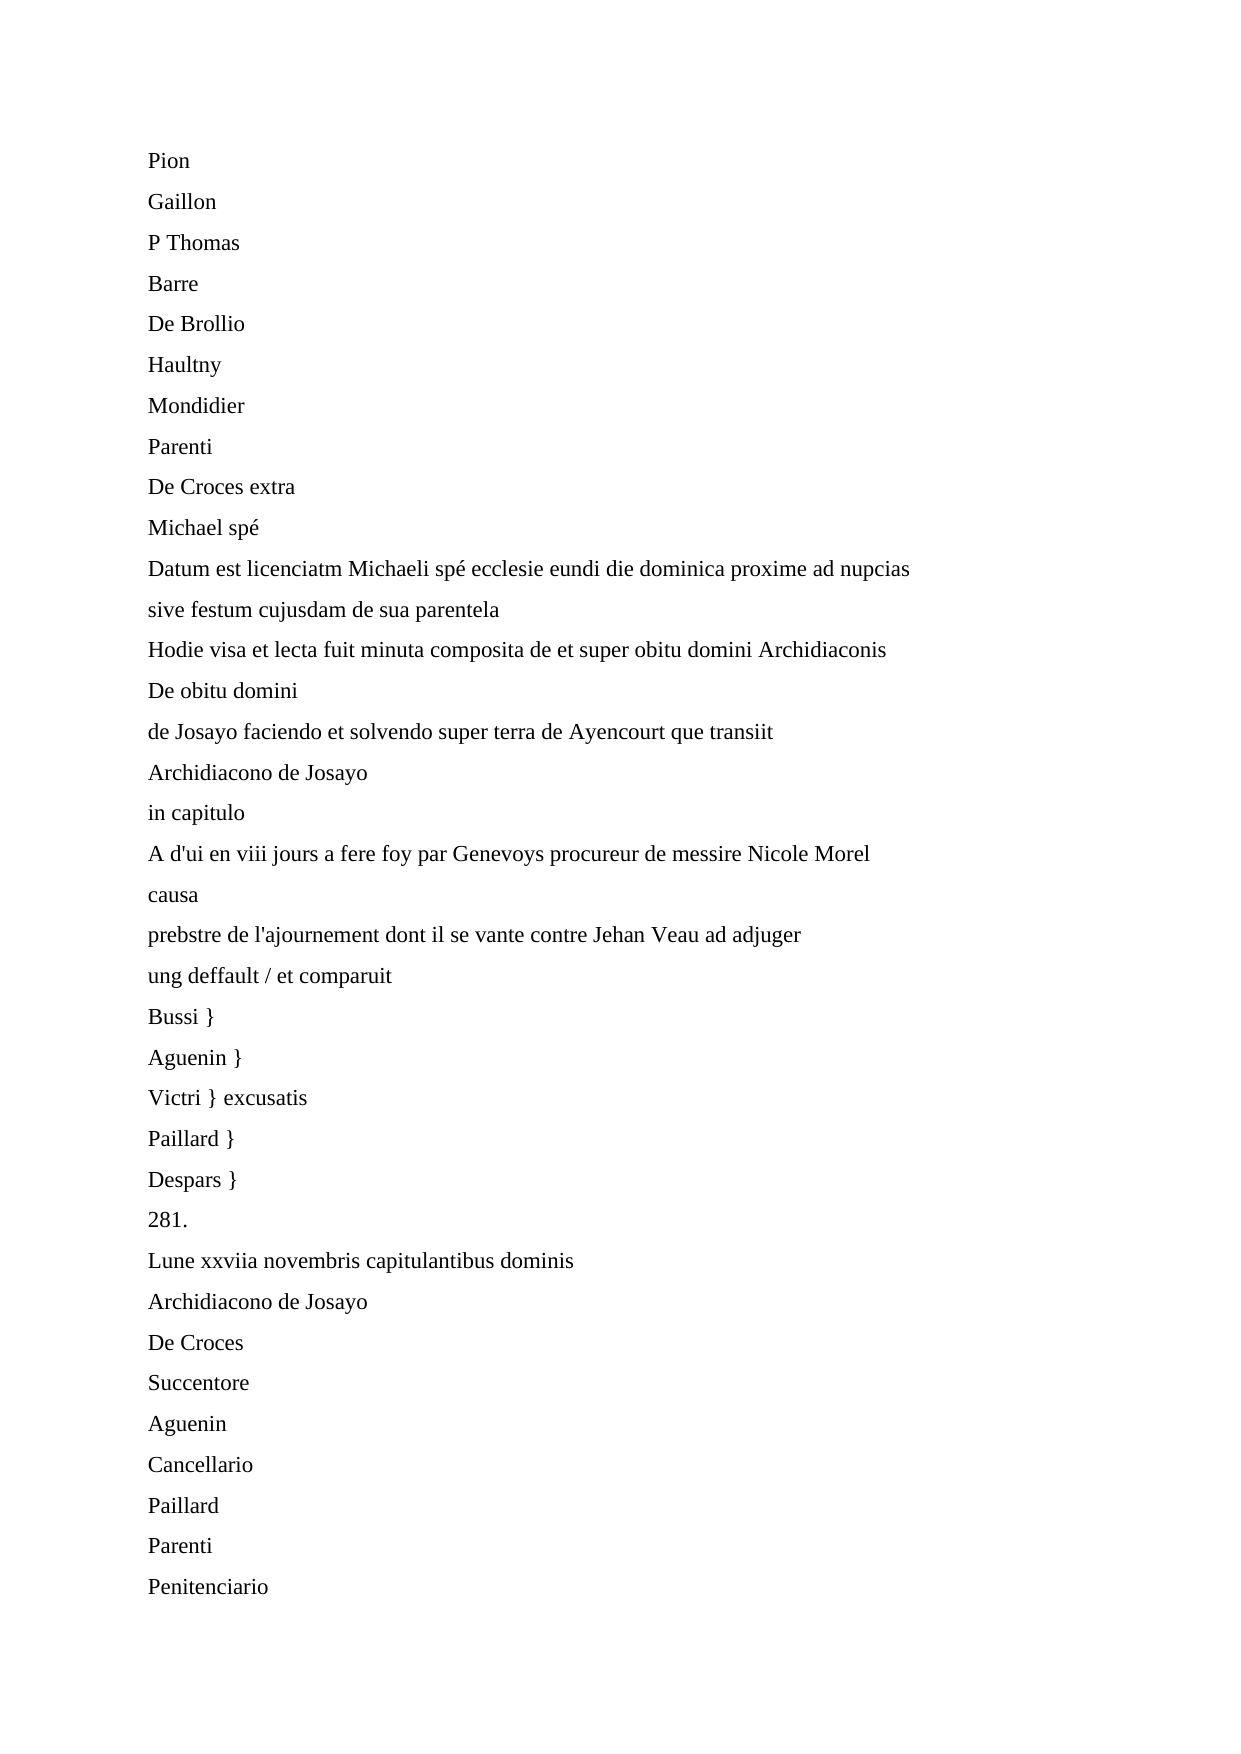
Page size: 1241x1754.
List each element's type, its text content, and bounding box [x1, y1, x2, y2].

text Datum est licenciatm Michaeli spé ecclesie eundi die dominica proxime ad nupcias [148, 555, 1093, 581]
text De Croces [148, 1329, 1093, 1355]
text Archidiacono de Josayo [148, 1288, 1093, 1314]
text in capitulo [148, 799, 1093, 826]
text Haultny [148, 351, 1093, 378]
text prebstre de l'ajournement dont il se vante contre Jehan Veau ad adjuger [148, 921, 1093, 948]
text Parenti [148, 433, 1093, 459]
text ung deffault / et comparuit [148, 962, 1093, 988]
text Aguenin [148, 1410, 1093, 1437]
text De Brollio [148, 311, 1093, 337]
text Victri } excusatis [148, 1084, 1093, 1111]
text Lune xxviia novembris capitulantibus dominis [148, 1247, 1093, 1274]
text Michael spé [148, 514, 1093, 541]
text Parenti [148, 1532, 1093, 1559]
text Cancellario [148, 1451, 1093, 1477]
text Mondidier [148, 392, 1093, 418]
text Gaillon [148, 188, 1093, 215]
text De obitu domini [148, 677, 1093, 703]
text Aguenin } [148, 1044, 1093, 1070]
text 281. [148, 1207, 1093, 1233]
text Paillard } [148, 1125, 1093, 1151]
text De Croces extra [148, 473, 1093, 500]
text Paillard [148, 1492, 1093, 1518]
text Bussi } [148, 1003, 1093, 1029]
text de Josayo faciendo et solvendo super terra de Ayencourt que transiit [148, 718, 1093, 744]
text Archidiacono de Josayo [148, 758, 1093, 785]
text Barre [148, 270, 1093, 296]
text P Thomas [148, 229, 1093, 255]
text sive festum cujusdam de sua parentela [148, 596, 1093, 622]
text Pion [148, 148, 1093, 174]
text Succentore [148, 1369, 1093, 1396]
text Penitenciario [148, 1573, 1093, 1599]
text Despars } [148, 1166, 1093, 1192]
text causa [148, 881, 1093, 907]
text A d'ui en viii jours a fere foy par Genevoys procureur de messire Nicole Morel [148, 840, 1093, 866]
text Hodie visa et lecta fuit minuta composita de et super obitu domini Archidiaconis [148, 636, 1093, 663]
